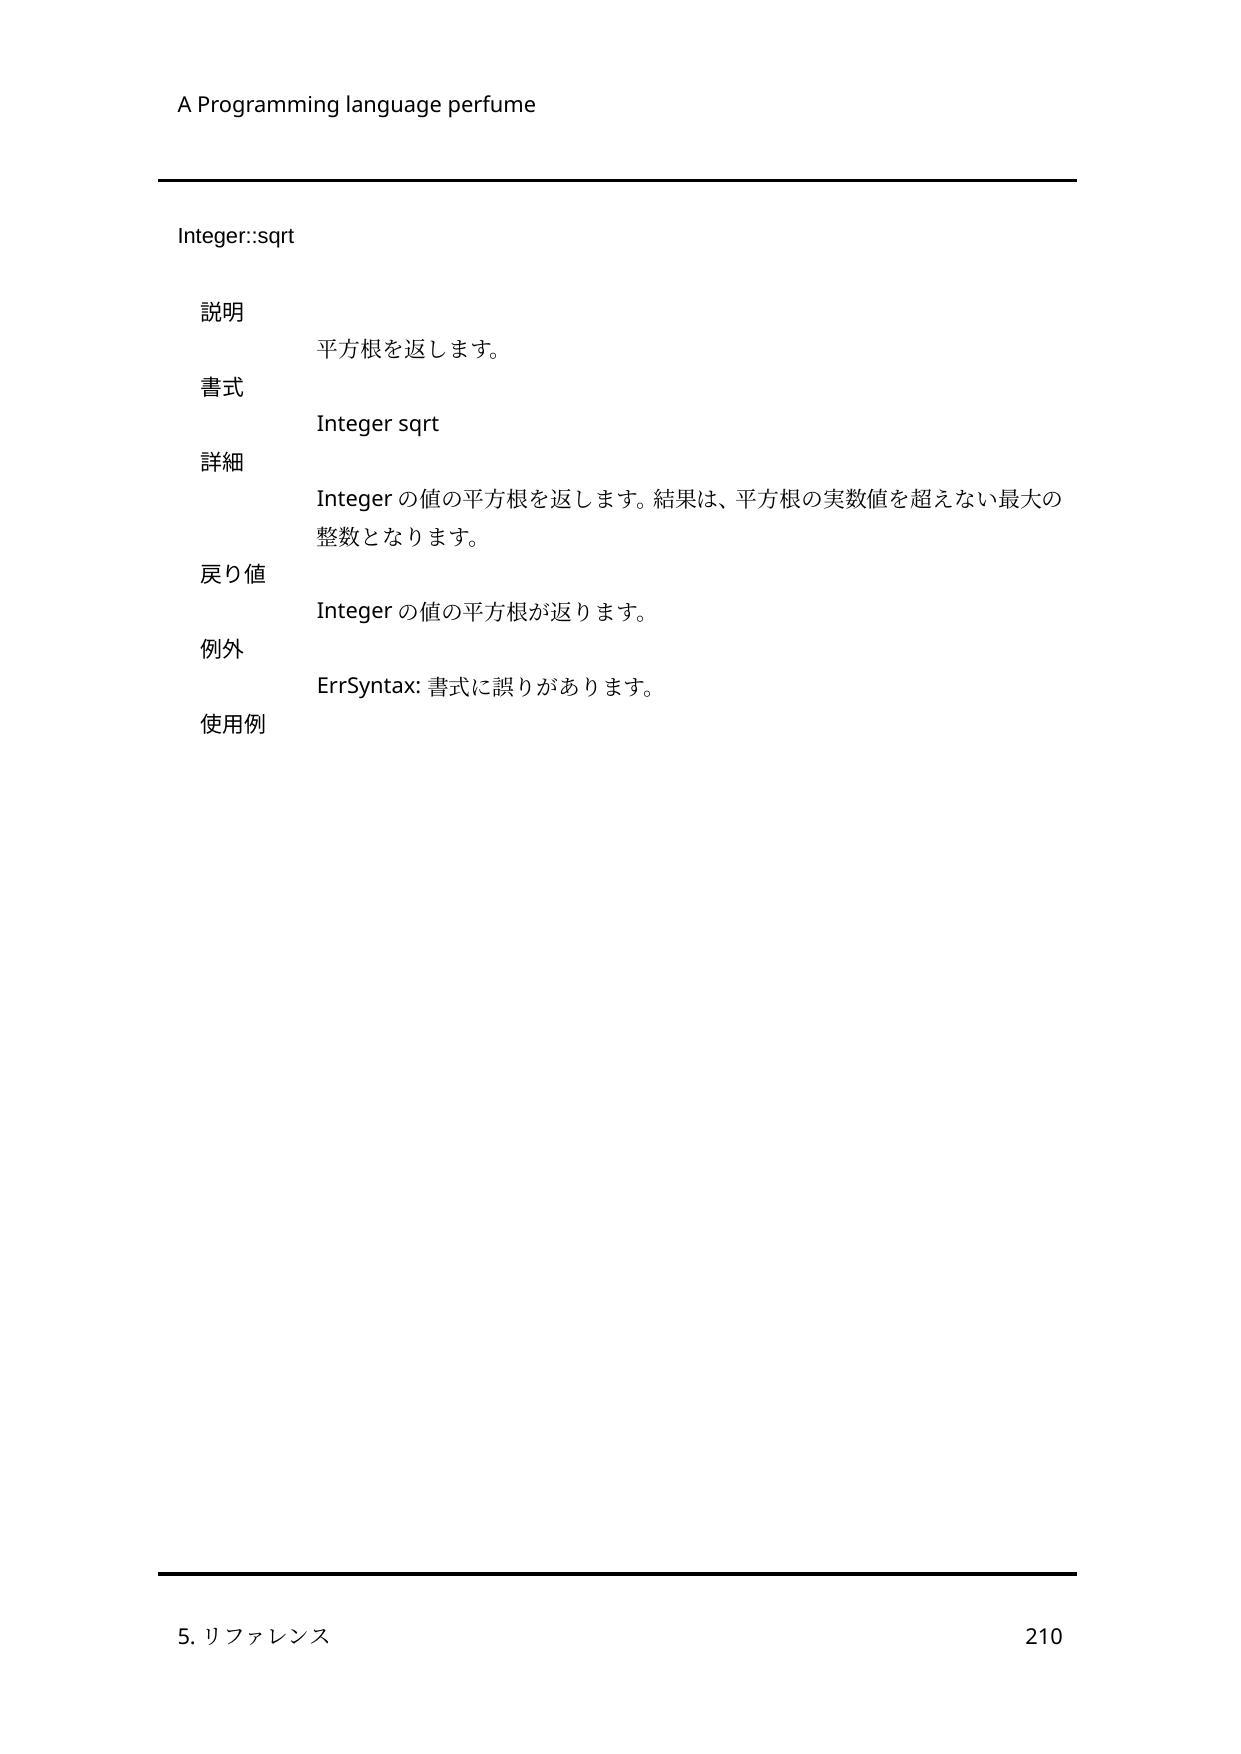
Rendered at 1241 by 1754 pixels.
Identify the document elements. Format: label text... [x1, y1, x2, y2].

table_cell ErrSyntax: 書式に誤りがあります。 [317, 629, 1063, 704]
table_cell 詳細 [200, 442, 317, 554]
table_cell 例外 [200, 629, 317, 704]
table_cell 書式 [200, 367, 317, 442]
table_cell Integerの値の平方根を返します。結果は、平方根の実数値を超えない最大の整数となります。 [317, 442, 1063, 554]
table_cell Integer sqrt [317, 367, 1063, 442]
table_header 平方根を返します。 [317, 292, 1063, 367]
table_cell Integerの値の平方根が返ります。 [317, 554, 1063, 629]
table_cell 使用例 [200, 704, 317, 779]
table_cell [317, 704, 1063, 779]
table_header 説明 [200, 292, 317, 367]
subtitle Integer::sqrt [177, 217, 1063, 254]
table_cell 戻り値 [200, 554, 317, 629]
